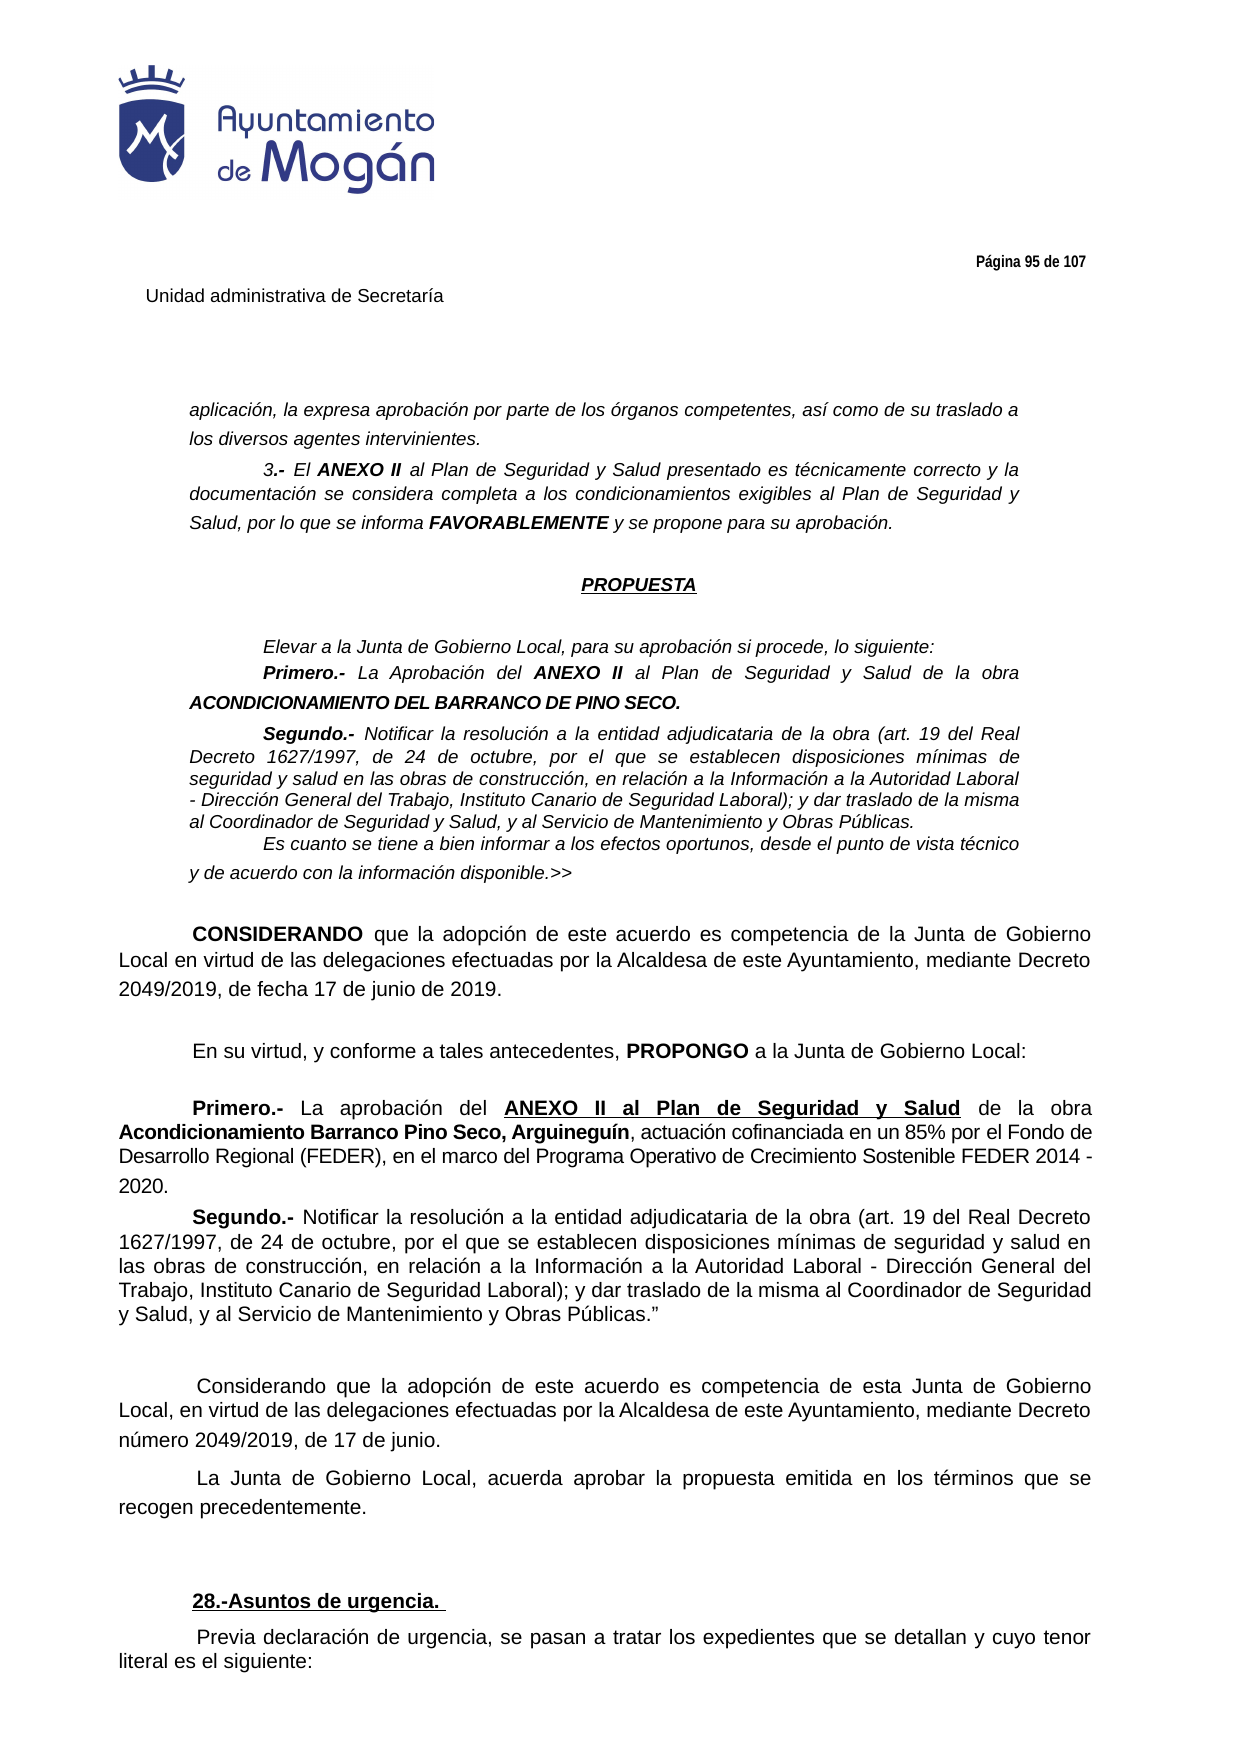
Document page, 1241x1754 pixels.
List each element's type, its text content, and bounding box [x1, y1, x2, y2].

text CONSIDERANDO que la adopción de este acuerdo es competencia de la Junta de Gobierno Local en virtud de las delegaciones efectuadas por la Alcaldesa de este Ayuntamiento, mediante Decreto 2049/2019, de fecha 17 de junio de 2019. [118, 916, 1092, 1002]
text Previa declaración de urgencia, se pasan a tratar los expedientes que se detallan y cuyo tenor literal es el siguiente: [118, 1625, 1092, 1673]
picture [118, 65, 435, 200]
text PROPUESTA [189, 566, 1022, 597]
text 28.-Asuntos de urgencia. [118, 1589, 1092, 1613]
text aplicación, la expresa aprobación por parte de los órganos competentes, así como de su traslado a los diversos agentes intervinientes. [189, 399, 1022, 451]
text En su virtud, y conforme a tales antecedentes, PROPONGO a la Junta de Gobierno Local: [118, 1034, 1092, 1065]
text 3.- El ANEXO II al Plan de Seguridad y Salud presentado es técnicamente correcto y la documentación se considera completa a los condicionamientos exigibles al Plan de Seguridad y Salud, por lo que se informa FAVORABLEMENTE y se propone para su aprobación. [189, 451, 1022, 535]
text Elevar a la Junta de Gobierno Local, para su aprobación si procede, lo siguiente: [189, 629, 1022, 660]
text Segundo.- Notificar la resolución a la entidad adjudicataria de la obra (art. 19 del Real Decreto 1627/1997, de 24 de octubre, por el que se establecen disposiciones mínimas de seguridad y salud en las obras de construcción, en relación a la Información a la Autoridad Laboral - Dirección General del Trabajo, Instituto Canario de Seguridad Laboral); y dar traslado de la misma al Coordinador de Seguridad y Salud, y al Servicio de Mantenimiento y Obras Públicas. [189, 715, 1022, 832]
text Es cuanto se tiene a bien informar a los efectos oportunos, desde el punto de vista técnico y de acuerdo con la información disponible.>> [189, 832, 1022, 885]
text Considerando que la adopción de este acuerdo es competencia de esta Junta de Gobierno Local, en virtud de las delegaciones efectuadas por la Alcaldesa de este Ayuntamiento, mediante Decreto número 2049/2019, de 17 de junio. [118, 1374, 1092, 1453]
text Primero.- La Aprobación del ANEXO II al Plan de Seguridad y Salud de la obra ACONDICIONAMIENTO DEL BARRANCO DE PINO SECO. [189, 660, 1022, 715]
text Primero.- La aprobación del ANEXO II al Plan de Seguridad y Salud de la obra Acondicionamiento Barranco Pino Seco, Arguineguín, actuación cofinanciada en un 85% por el Fondo de Desarrollo Regional (FEDER), en el marco del Programa Operativo de Crecimiento Sostenible FEDER 2014 - 2020. [118, 1096, 1092, 1199]
text La Junta de Gobierno Local, acuerda aprobar la propuesta emitida en los términos que se recogen precedentemente. [118, 1465, 1092, 1521]
text Segundo.- Notificar la resolución a la entidad adjudicataria de la obra (art. 19 del Real Decreto 1627/1997, de 24 de octubre, por el que se establecen disposiciones mínimas de seguridad y salud en las obras de construcción, en relación a la Información a la Autoridad Laboral - Dirección General del Trabajo, Instituto Canario de Seguridad Laboral); y dar traslado de la misma al Coordinador de Seguridad y Salud, y al Servicio de Mantenimiento y Obras Públicas.” [118, 1199, 1092, 1326]
